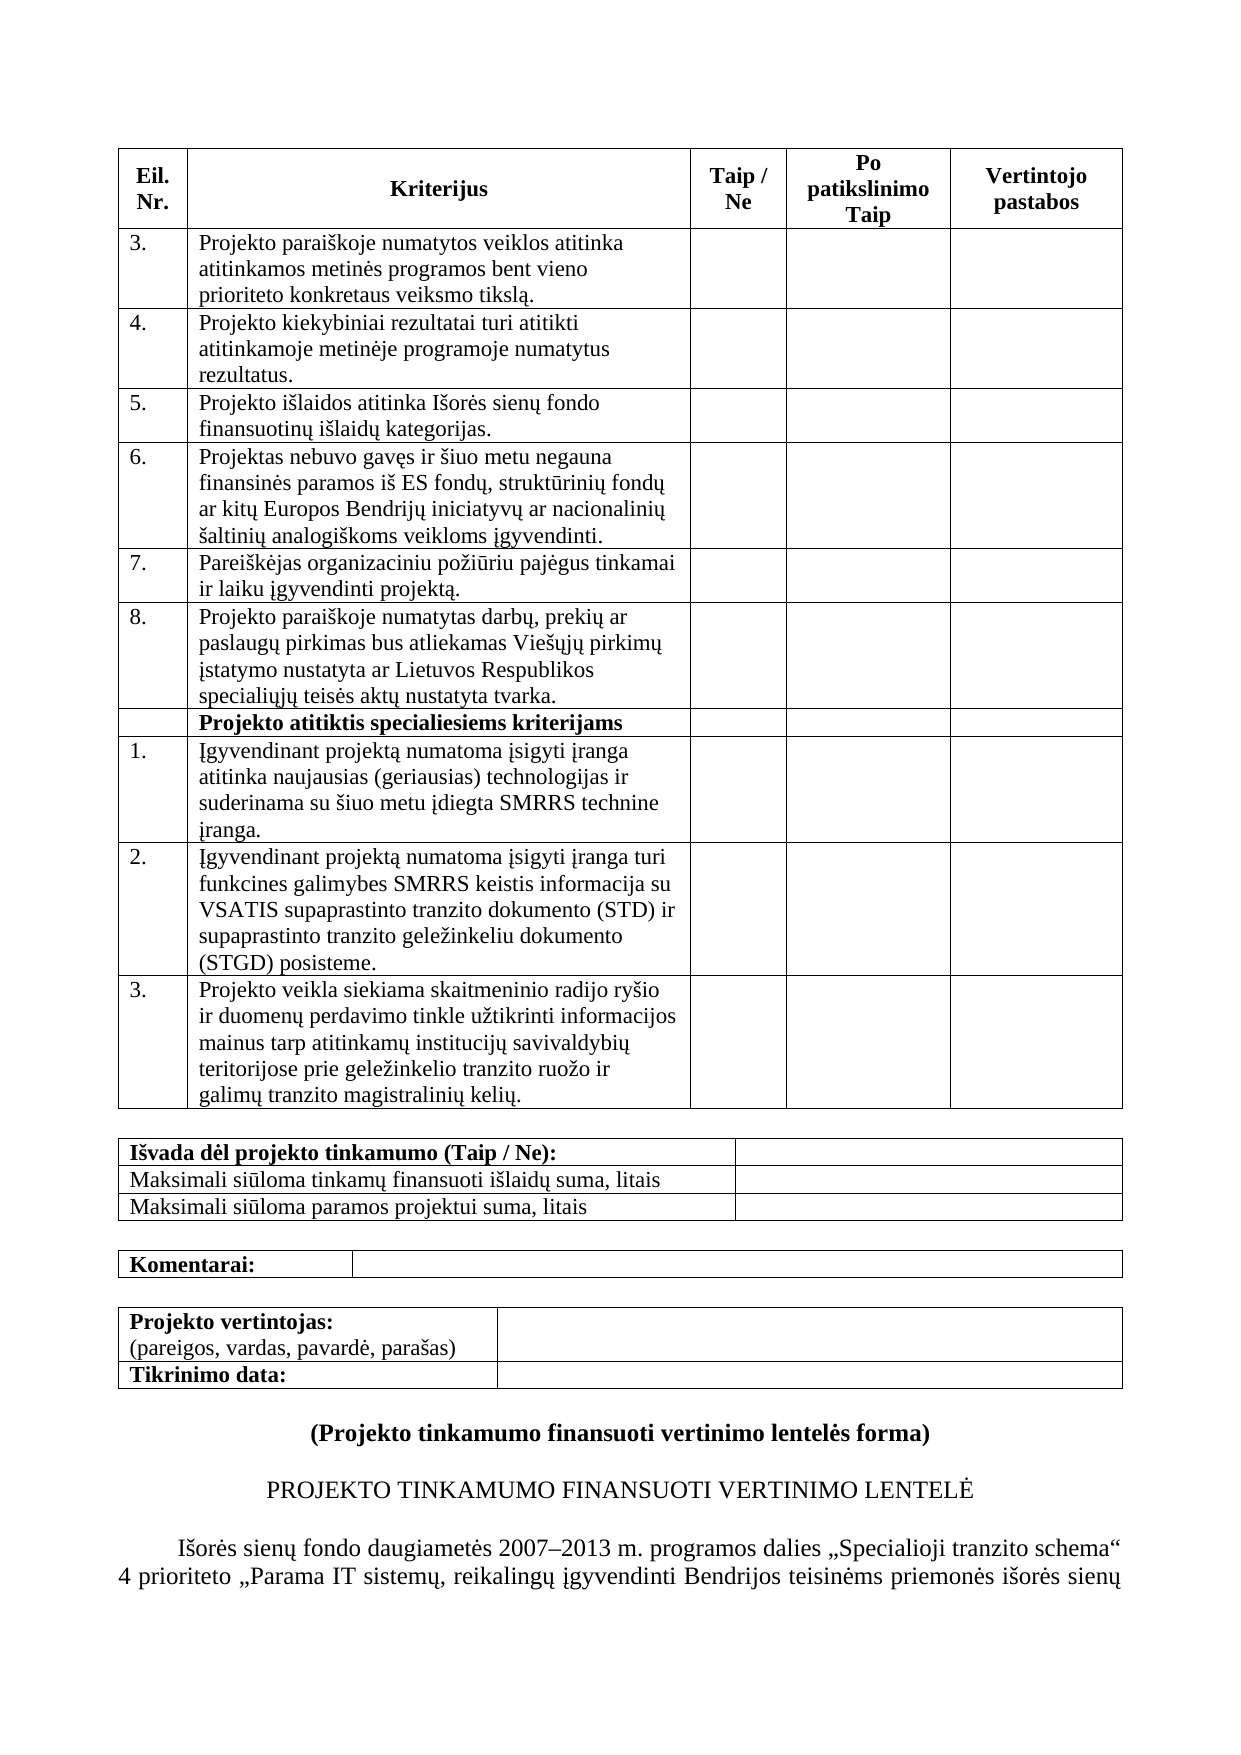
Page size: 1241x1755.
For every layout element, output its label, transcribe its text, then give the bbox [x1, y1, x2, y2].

table_cell [951, 603, 1122, 708]
table_cell [787, 443, 950, 548]
table_cell [787, 549, 950, 602]
table_cell Maksimali siūloma tinkamų finansuoti išlaidų suma, litais [119, 1166, 735, 1192]
table_cell [951, 737, 1122, 842]
table_header Kriterijus [188, 149, 690, 228]
table_cell 8. [119, 603, 187, 708]
text Išorės sienų fondo daugiametės 2007–2013 m. programos dalies „Specialioji tranzito schema“ 4 prioriteto „Parama IT sistemų, reikalingų įgyvendinti Bendrijos teisinėms priemonės išorės sienų [118, 1533, 1122, 1590]
table_cell [691, 389, 786, 442]
table_cell [691, 709, 786, 736]
table_cell 2. [119, 843, 187, 975]
table_cell [787, 709, 950, 736]
table_cell 5. [119, 389, 187, 442]
table_cell 7. [119, 549, 187, 602]
table_header Taip / Ne [691, 149, 786, 228]
table_cell 1. [119, 737, 187, 842]
table_cell [691, 976, 786, 1108]
table_cell [951, 843, 1122, 975]
table_cell [691, 603, 786, 708]
table_cell Projekto paraiškoje numatytos veiklos atitinka atitinkamos metinės programos bent vieno prioriteto konkretaus veiksmo tikslą. [188, 229, 690, 308]
table_cell [787, 229, 950, 308]
table_cell Projekto paraiškoje numatytas darbų, prekių ar paslaugų pirkimas bus atliekamas Viešųjų pirkimų įstatymo nustatyta ar Lietuvos Respublikos specialiųjų teisės aktų nustatyta tvarka. [188, 603, 690, 708]
table_cell [951, 389, 1122, 442]
table_cell [951, 229, 1122, 308]
table_cell Projekto kiekybiniai rezultatai turi atitikti atitinkamoje metinėje programoje numatytus rezultatus. [188, 309, 690, 388]
table_cell [787, 843, 950, 975]
table_cell [691, 549, 786, 602]
text (Projekto tinkamumo finansuoti vertinimo lentelės forma) [118, 1418, 1122, 1446]
table_cell Tikrinimo data: [119, 1362, 497, 1388]
table_cell Projektas nebuvo gavęs ir šiuo metu negauna finansinės paramos iš ES fondų, struktūrinių fondų ar kitų Europos Bendrijų iniciatyvų ar nacionalinių šaltinių analogiškoms veikloms įgyvendinti. [188, 443, 690, 548]
table_cell Projekto veikla siekiama skaitmeninio radijo ryšio ir duomenų perdavimo tinkle užtikrinti informacijos mainus tarp atitinkamų institucijų savivaldybių teritorijose prie geležinkelio tranzito ruožo ir galimų tranzito magistralinių kelių. [188, 976, 690, 1108]
table_header Vertintojo pastabos [951, 149, 1122, 228]
table_cell Projekto išlaidos atitinka Išorės sienų fondo finansuotinų išlaidų kategorijas. [188, 389, 690, 442]
table_header Po patikslinimo Taip [787, 149, 950, 228]
table_cell [691, 843, 786, 975]
table_cell [787, 389, 950, 442]
table_cell [951, 309, 1122, 388]
table_cell [787, 976, 950, 1108]
table_header Eil. Nr. [119, 149, 187, 228]
table_cell Pareiškėjas organizaciniu požiūriu pajėgus tinkamai ir laiku įgyvendinti projektą. [188, 549, 690, 602]
table_header [736, 1139, 1122, 1165]
table_cell [736, 1166, 1122, 1192]
table_cell Projekto atitiktis specialiesiems kriterijams [188, 709, 690, 736]
table_cell [691, 443, 786, 548]
table_header Išvada dėl projekto tinkamumo (Taip / Ne): [119, 1139, 735, 1165]
table_cell [787, 737, 950, 842]
table_cell Maksimali siūloma paramos projektui suma, litais [119, 1194, 735, 1220]
table_cell 6. [119, 443, 187, 548]
table_cell [736, 1194, 1122, 1220]
table_header [498, 1308, 1122, 1361]
table_cell [691, 737, 786, 842]
text PROJEKTO TINKAMUMO FINANSUOTI VERTINIMO LENTELĖ [118, 1475, 1122, 1504]
table_cell 4. [119, 309, 187, 388]
table_cell [498, 1362, 1122, 1388]
table_header [353, 1251, 1122, 1277]
table_cell [691, 229, 786, 308]
table_cell [951, 976, 1122, 1108]
table_cell Įgyvendinant projektą numatoma įsigyti įranga atitinka naujausias (geriausias) technologijas ir suderinama su šiuo metu įdiegta SMRRS technine įranga. [188, 737, 690, 842]
table_cell [119, 709, 187, 736]
table_cell 3. [119, 229, 187, 308]
table_cell [951, 549, 1122, 602]
table_cell [787, 603, 950, 708]
table_cell Įgyvendinant projektą numatoma įsigyti įranga turi funkcines galimybes SMRRS keistis informacija su VSATIS supaprastinto tranzito dokumento (STD) ir supaprastinto tranzito geležinkeliu dokumento (STGD) posisteme. [188, 843, 690, 975]
table_cell 3. [119, 976, 187, 1108]
table_header Projekto vertintojas: (pareigos, vardas, pavardė, parašas) [119, 1308, 497, 1361]
table_cell [787, 309, 950, 388]
table_cell [951, 443, 1122, 548]
table_cell [691, 309, 786, 388]
table_cell [951, 709, 1122, 736]
table_header Komentarai: [119, 1251, 352, 1277]
